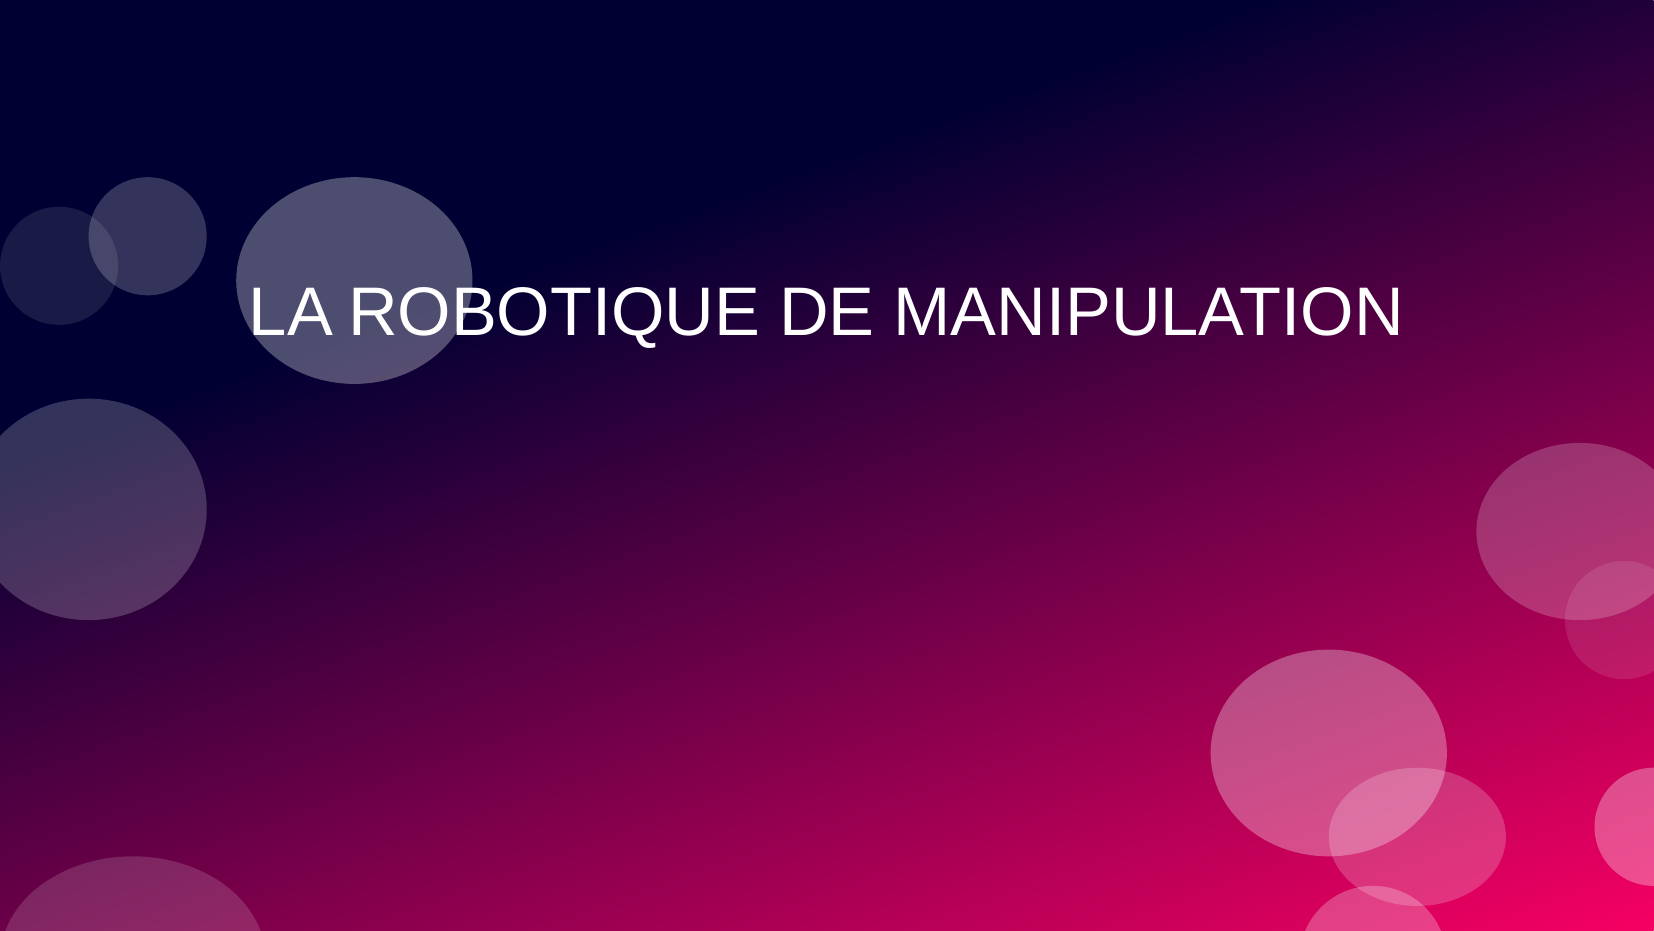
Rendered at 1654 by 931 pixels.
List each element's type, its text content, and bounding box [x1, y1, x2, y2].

title LA ROBOTIQUE DE MANIPULATION [82, 234, 1571, 390]
